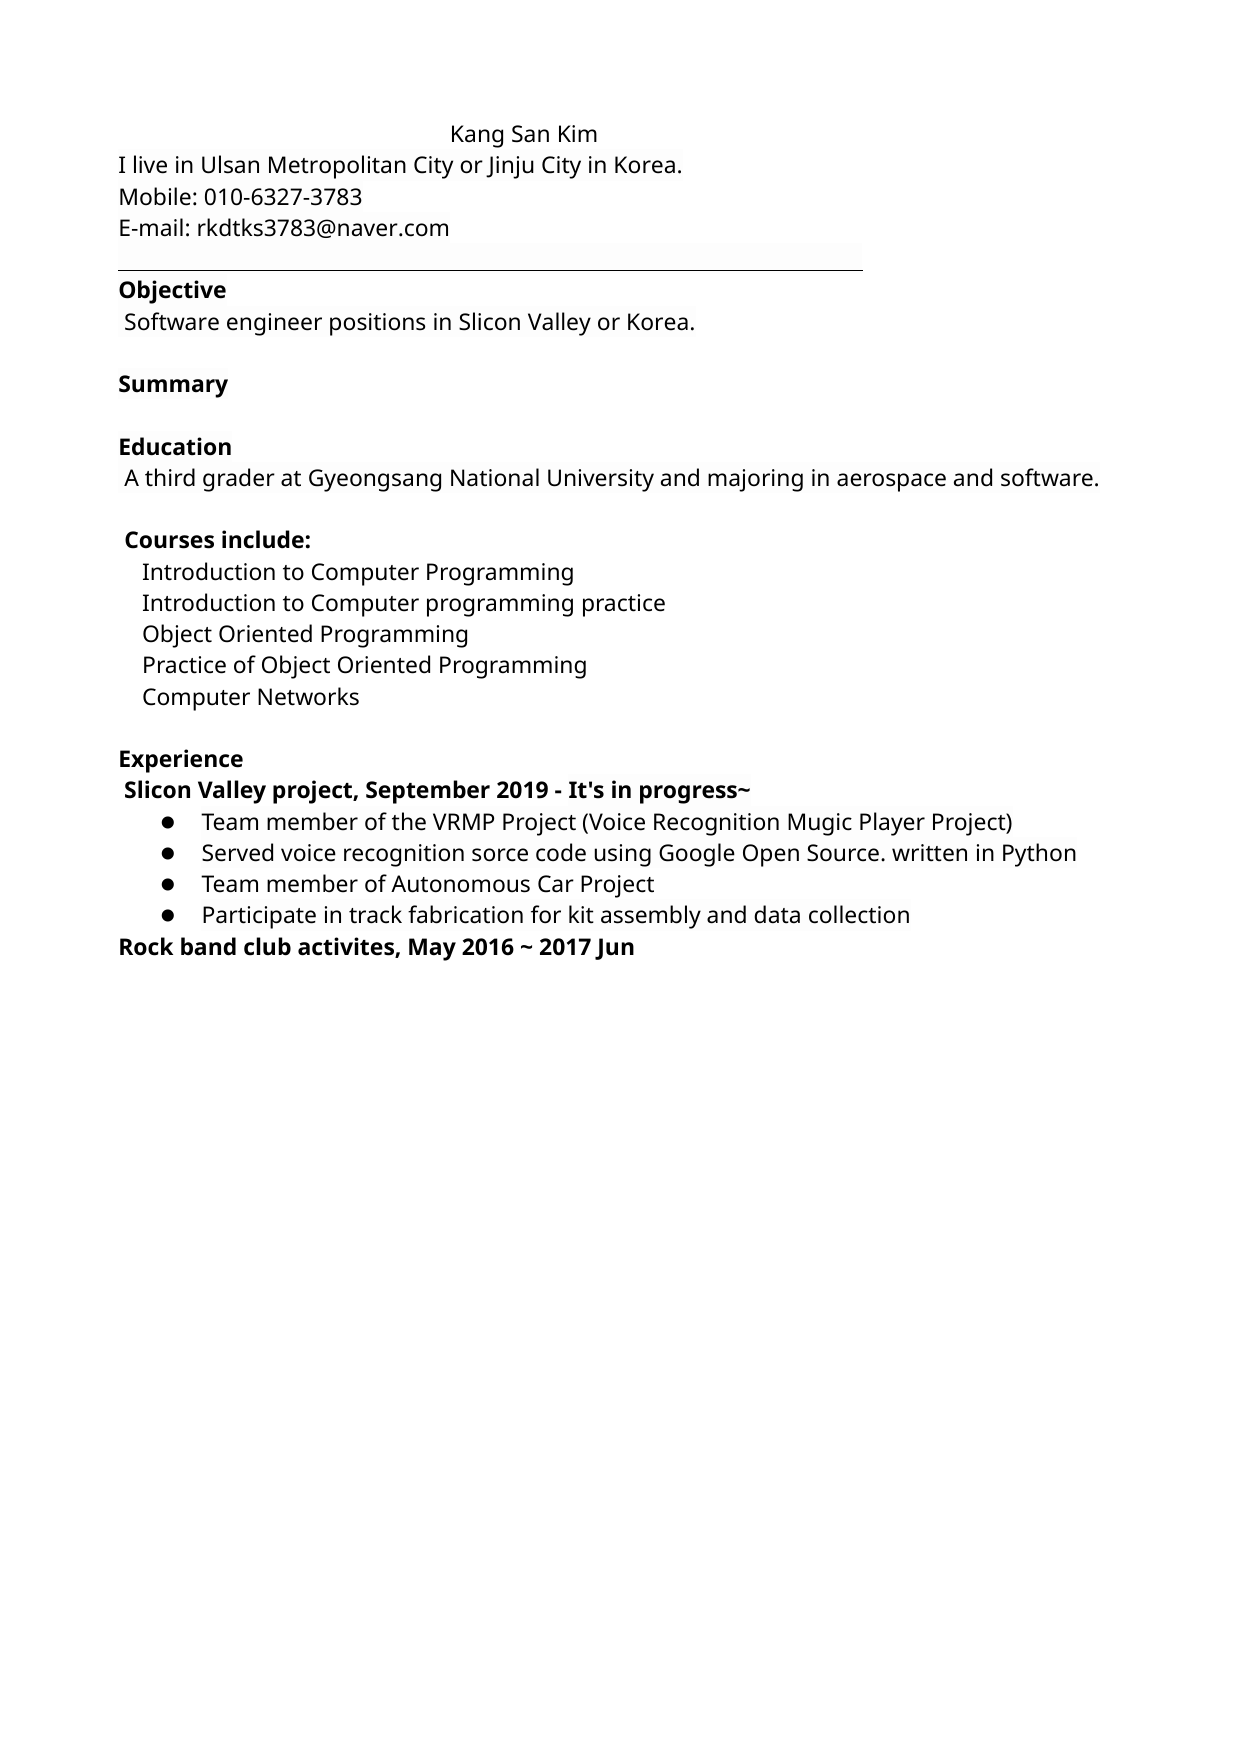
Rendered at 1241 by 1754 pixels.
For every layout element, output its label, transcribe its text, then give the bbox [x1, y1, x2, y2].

list Team member of the VRMP Project (Voice Recognition Mugic Player Project) [160, 806, 1122, 837]
list Participate in track fabrication for kit assembly and data collection [160, 899, 1122, 931]
text I live in Ulsan Metropolitan City or Jinju City in Korea. [118, 149, 1122, 181]
text Rock band club activites, May 2016 ~ 2017 Jun [118, 931, 1122, 962]
text Kang San Kim [118, 118, 1122, 149]
text Practice of Object Oriented Programming [118, 649, 1122, 681]
text Mobile: 010-6327-3783 [118, 181, 1122, 212]
text E-mail: rkdtks3783@naver.com [118, 212, 1122, 243]
text Software engineer positions in Slicon Valley or Korea. [118, 306, 1122, 337]
list Team member of Autonomous Car Project [160, 868, 1122, 899]
text Introduction to Computer Programming [118, 556, 1122, 587]
text A third grader at Gyeongsang National University and majoring in aerospace and software. [118, 462, 1122, 493]
text Education [118, 431, 1122, 462]
text Courses include: [118, 524, 1122, 556]
text Object Oriented Programming [118, 618, 1122, 649]
text Experience [118, 743, 1122, 774]
text Computer Networks [118, 681, 1122, 712]
list Served voice recognition sorce code using Google Open Source. written in Python [160, 837, 1122, 868]
text Slicon Valley project, September 2019 - It's in progress~ [118, 774, 1122, 806]
text Introduction to Computer programming practice [118, 587, 1122, 618]
text Summary [118, 368, 1122, 399]
text Objective [118, 274, 1122, 306]
